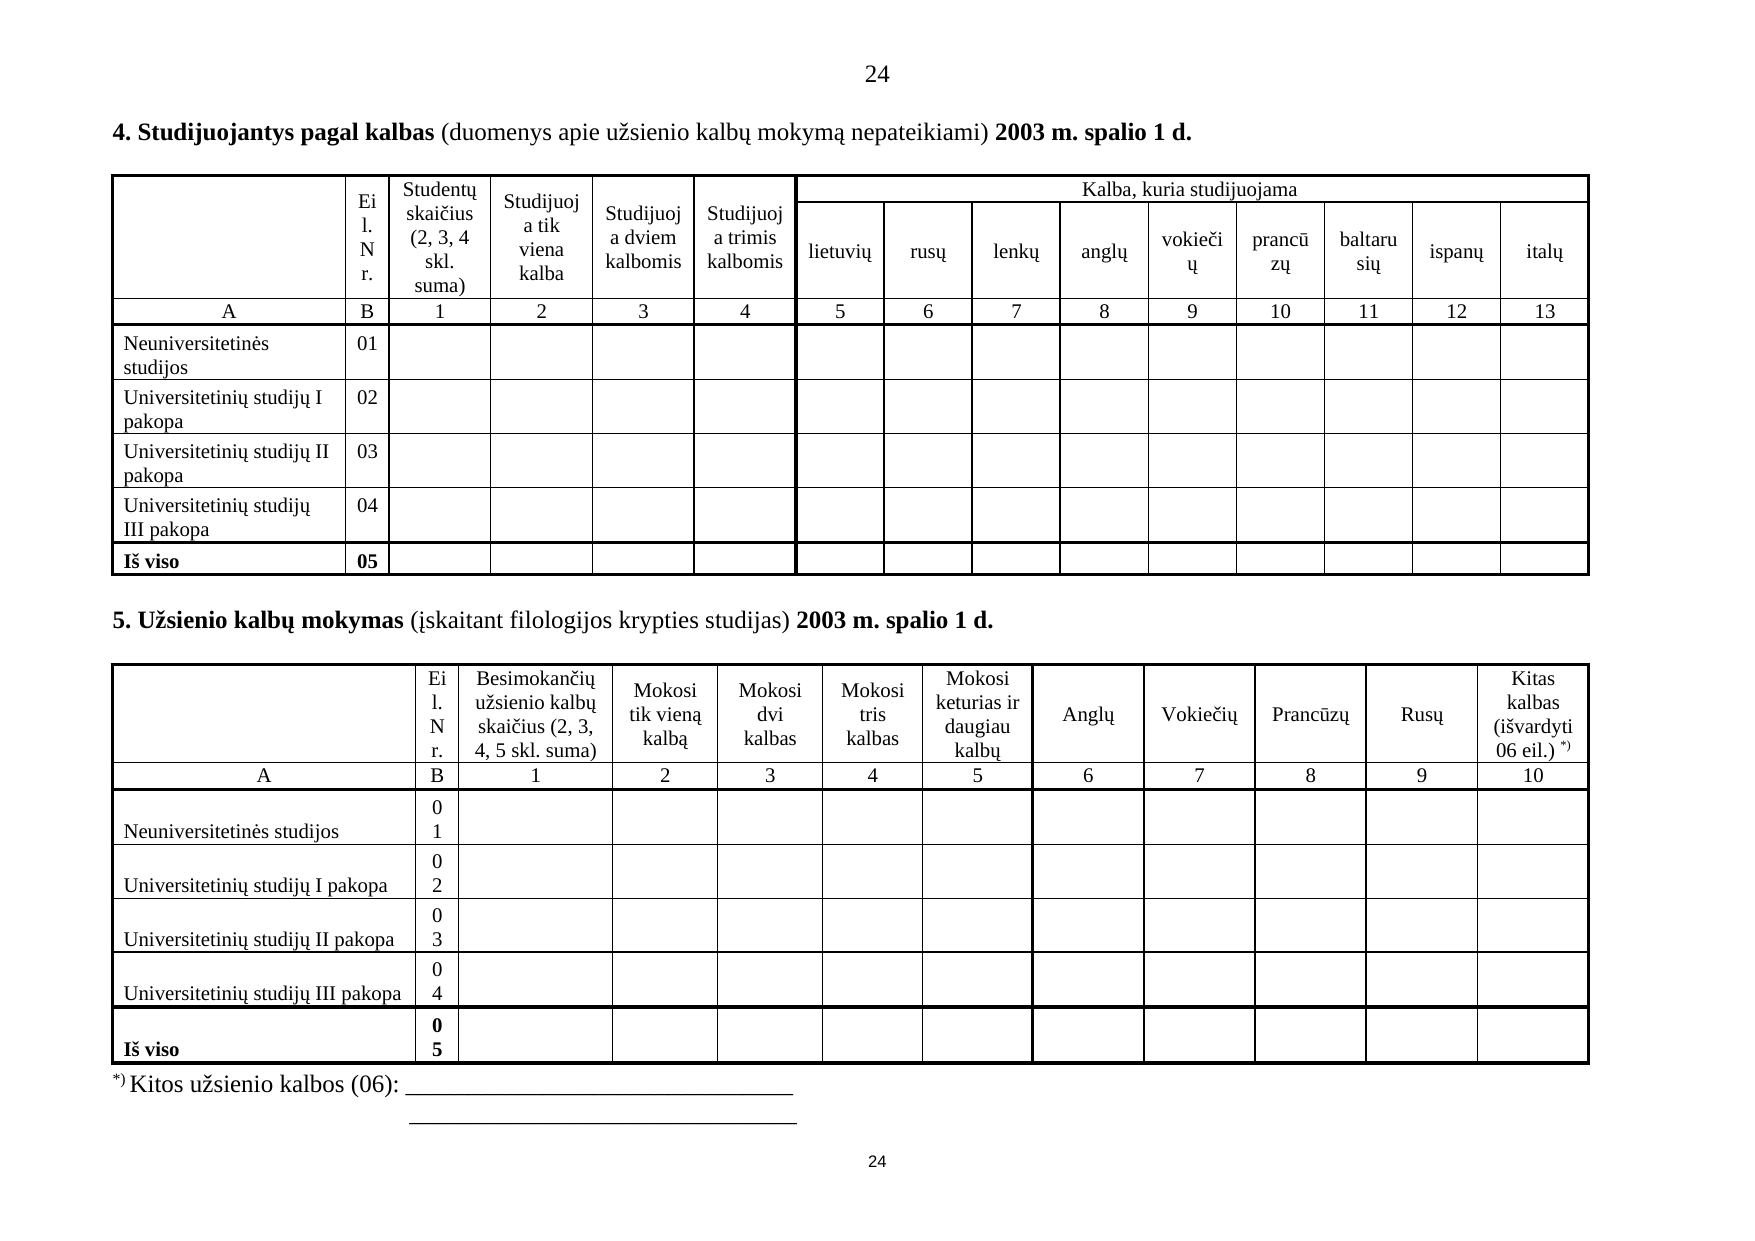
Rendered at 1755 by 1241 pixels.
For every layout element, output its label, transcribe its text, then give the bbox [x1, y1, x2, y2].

table_header rusų [1367, 666, 1477, 762]
table_cell [823, 845, 922, 897]
table_cell Iš viso [114, 544, 345, 573]
table_cell [1149, 488, 1236, 541]
table_cell A [114, 763, 415, 787]
table_cell [613, 953, 717, 1005]
table_header studijuoja trimis kalbomis [695, 177, 794, 297]
table_cell [718, 845, 822, 897]
table_header Eil.Nr. [346, 177, 388, 297]
table_cell 05 [416, 1009, 458, 1061]
table_cell [1149, 326, 1236, 379]
table_cell 4 [823, 763, 922, 787]
table_cell [718, 791, 822, 843]
table_cell 2 [491, 299, 592, 323]
table_header Kalba, kuria studijuojama [798, 177, 1587, 201]
table_header Besimokančių užsienio kalbų skaičius (2, 3, 4, 5 skl. suma) [459, 666, 612, 762]
table_cell [459, 1009, 612, 1061]
table_cell [390, 380, 490, 433]
table_cell [1256, 845, 1365, 897]
table_cell [593, 488, 693, 541]
table_cell [923, 899, 1031, 951]
table_cell [1145, 845, 1254, 897]
table_cell [1149, 380, 1236, 433]
table_cell [491, 488, 592, 541]
table_cell [823, 899, 922, 951]
table_cell Neuniversitetinės studijos [114, 791, 415, 843]
table_header mokosi tris kalbas [823, 666, 922, 762]
table_cell [923, 1009, 1031, 1061]
table_cell baltarusių [1325, 203, 1412, 297]
table_cell 3 [718, 763, 822, 787]
table_cell [973, 544, 1059, 573]
table_cell [885, 544, 971, 573]
table_cell [1325, 488, 1412, 541]
table_cell [1237, 326, 1324, 379]
table_cell [1367, 899, 1477, 951]
table_cell A [114, 299, 345, 323]
table_cell anglų [1061, 203, 1148, 297]
table_cell [1061, 544, 1148, 573]
table_cell [695, 544, 794, 573]
table_cell [1413, 326, 1500, 379]
table_cell 5 [798, 299, 883, 323]
table_cell 01 [416, 791, 458, 843]
table_cell [390, 326, 490, 379]
text 4. Studijuojantys pagal kalbas (duomenys apie užsienio kalbų mokymą nepateikiami) 2003 m. spalio 1 d. [112, 117, 1642, 145]
table_cell [613, 1009, 717, 1061]
table_cell [390, 434, 490, 487]
table_cell 8 [1061, 299, 1148, 323]
table_header anglų [1034, 666, 1143, 762]
table_cell [390, 488, 490, 541]
table_cell [1478, 1009, 1587, 1061]
table_cell [1145, 899, 1254, 951]
table_cell [1501, 488, 1587, 541]
table_cell [1367, 791, 1477, 843]
table_cell [613, 845, 717, 897]
table_cell [1413, 380, 1500, 433]
table_cell [459, 791, 612, 843]
table_cell 8 [1256, 763, 1365, 787]
table_cell ispanų [1413, 203, 1500, 297]
table_cell [695, 326, 794, 379]
table_cell [1501, 544, 1587, 573]
table_cell [1367, 845, 1477, 897]
table_cell [695, 434, 794, 487]
table_cell vokiečių [1149, 203, 1236, 297]
table_cell prancūzų [1237, 203, 1324, 297]
table_cell [459, 953, 612, 1005]
table_cell [593, 380, 693, 433]
table_cell [718, 899, 822, 951]
table_header [114, 666, 415, 762]
table_cell [1061, 326, 1148, 379]
table_cell [885, 434, 971, 487]
table_cell [1034, 1009, 1143, 1061]
table_cell 3 [593, 299, 693, 323]
table_cell [593, 326, 693, 379]
table_cell [923, 953, 1031, 1005]
table_cell 10 [1478, 763, 1587, 787]
table_cell 12 [1413, 299, 1500, 323]
table_cell 02 [416, 845, 458, 897]
table_cell [798, 544, 883, 573]
table_cell [390, 544, 490, 573]
table_cell Universitetinių studijų II pakopa [114, 434, 345, 487]
table_cell [973, 380, 1059, 433]
table_cell [1325, 380, 1412, 433]
table_header [114, 177, 345, 297]
table_cell 1 [390, 299, 490, 323]
table_cell [1237, 434, 1324, 487]
table_cell 9 [1149, 299, 1236, 323]
table_cell [1478, 953, 1587, 1005]
table_cell [1413, 488, 1500, 541]
table_cell [718, 953, 822, 1005]
table_header mokosi tik vieną kalbą [613, 666, 717, 762]
table_cell Universitetinių studijų III pakopa [114, 488, 345, 541]
table_cell [823, 1009, 922, 1061]
table_cell [1256, 899, 1365, 951]
table_cell [695, 380, 794, 433]
table_cell [459, 845, 612, 897]
table_cell [1325, 434, 1412, 487]
table_cell 13 [1501, 299, 1587, 323]
table_cell 1 [459, 763, 612, 787]
table_cell [1325, 326, 1412, 379]
table_cell rusų [885, 203, 971, 297]
table_header mokosi dvi kalbas [718, 666, 822, 762]
table_cell [613, 899, 717, 951]
table_cell Iš viso [114, 1009, 415, 1061]
table_cell 04 [346, 488, 388, 541]
table_cell [1367, 1009, 1477, 1061]
table_cell [798, 380, 883, 433]
table_cell [798, 434, 883, 487]
table_cell 10 [1237, 299, 1324, 323]
table_cell [1237, 488, 1324, 541]
table_cell [1145, 953, 1254, 1005]
table_cell [1256, 791, 1365, 843]
table_header mokosi keturias ir daugiau kalbų [923, 666, 1031, 762]
table_header vokiečių [1145, 666, 1254, 762]
table_cell [973, 488, 1059, 541]
table_cell [1501, 380, 1587, 433]
table_cell [1034, 845, 1143, 897]
table_cell [1034, 953, 1143, 1005]
table_cell [823, 953, 922, 1005]
table_cell [885, 326, 971, 379]
table_cell Universitetinių studijų II pakopa [114, 899, 415, 951]
table_cell [1501, 434, 1587, 487]
table_cell 6 [885, 299, 971, 323]
table_header studijuoja dviem kalbomis [593, 177, 693, 297]
table_cell [1149, 434, 1236, 487]
table_cell [491, 544, 592, 573]
text *) Kitos užsienio kalbos (06): _______________________________ [112, 1069, 1642, 1098]
table_cell [459, 899, 612, 951]
table_cell [491, 380, 592, 433]
table_cell 4 [695, 299, 794, 323]
table_cell [1034, 791, 1143, 843]
table_cell [1149, 544, 1236, 573]
table_cell [1061, 488, 1148, 541]
table_cell 7 [1145, 763, 1254, 787]
table_cell [718, 1009, 822, 1061]
table_cell 03 [346, 434, 388, 487]
table_cell [1256, 1009, 1365, 1061]
table_cell [1237, 380, 1324, 433]
table_cell [973, 326, 1059, 379]
table_cell [1501, 326, 1587, 379]
table_cell [1413, 434, 1500, 487]
table_cell [1145, 1009, 1254, 1061]
table_cell 04 [416, 953, 458, 1005]
table_cell [1478, 899, 1587, 951]
table_cell 05 [346, 544, 388, 573]
text _______________________________ [289, 1098, 1642, 1127]
table_cell italų [1501, 203, 1587, 297]
table_cell [798, 326, 883, 379]
table_cell [1325, 544, 1412, 573]
table_cell [491, 326, 592, 379]
table_cell Neuniversitetinės studijos [114, 326, 345, 379]
table_cell 01 [346, 326, 388, 379]
table_cell [593, 434, 693, 487]
table_cell [593, 544, 693, 573]
table_cell [923, 791, 1031, 843]
table_cell 11 [1325, 299, 1412, 323]
table_cell [923, 845, 1031, 897]
table_cell [695, 488, 794, 541]
table_cell [1413, 544, 1500, 573]
table_header Eil.Nr. [416, 666, 458, 762]
table_cell 02 [346, 380, 388, 433]
table_cell [1478, 791, 1587, 843]
table_cell Universitetinių studijų I pakopa [114, 380, 345, 433]
table_cell 7 [973, 299, 1059, 323]
table_cell B [416, 763, 458, 787]
table_cell [885, 380, 971, 433]
table_cell lietuvių [798, 203, 883, 297]
table_cell [613, 791, 717, 843]
table_cell [1061, 434, 1148, 487]
table_cell Universitetinių studijų III pakopa [114, 953, 415, 1005]
table_cell [1478, 845, 1587, 897]
table_cell lenkų [973, 203, 1059, 297]
table_cell [973, 434, 1059, 487]
table_cell [823, 791, 922, 843]
table_cell [885, 488, 971, 541]
table_cell [491, 434, 592, 487]
table_cell [1256, 953, 1365, 1005]
text 5. Užsienio kalbų mokymas (įskaitant filologijos krypties studijas) 2003 m. spalio 1 d. [112, 605, 1642, 634]
table_cell [1061, 380, 1148, 433]
table_cell [1145, 791, 1254, 843]
table_cell 2 [613, 763, 717, 787]
table_cell B [346, 299, 388, 323]
table_cell 5 [923, 763, 1031, 787]
table_header kitas kalbas (išvardyti 06 eil.) *) [1478, 666, 1587, 762]
table_cell [798, 488, 883, 541]
table_cell Universitetinių studijų I pakopa [114, 845, 415, 897]
table_header Studentų skaičius (2, 3, 4 skl. suma) [390, 177, 490, 297]
table_cell 9 [1367, 763, 1477, 787]
table_cell [1237, 544, 1324, 573]
table_cell 6 [1034, 763, 1143, 787]
table_header studijuoja tik viena kalba [491, 177, 592, 297]
table_cell [1367, 953, 1477, 1005]
table_cell 03 [416, 899, 458, 951]
table_cell [1034, 899, 1143, 951]
table_header prancūzų [1256, 666, 1365, 762]
